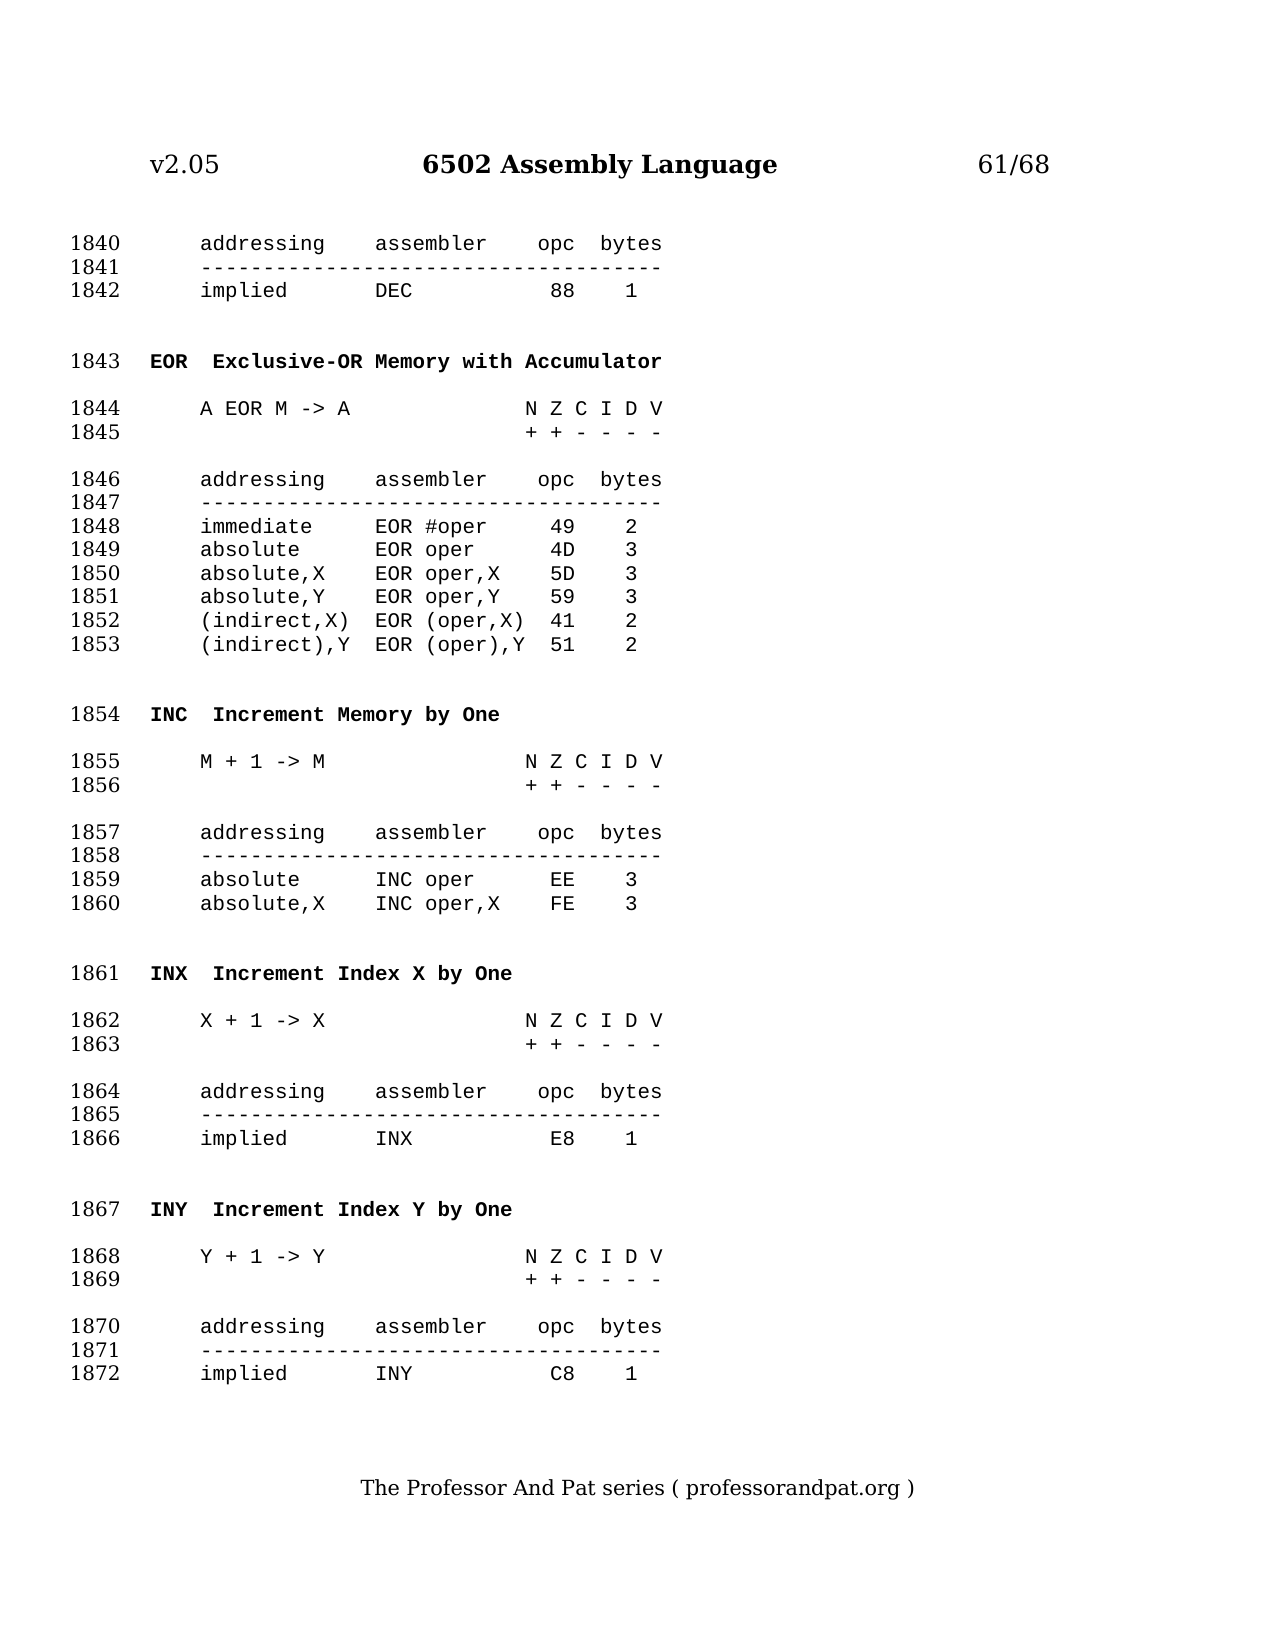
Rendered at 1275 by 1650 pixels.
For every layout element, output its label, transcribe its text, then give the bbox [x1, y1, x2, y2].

text + + - - - - [150, 775, 1125, 798]
text immediate EOR #oper 49 2 [150, 516, 1125, 539]
text addressing assembler opc bytes [150, 1316, 1125, 1340]
text ------------------------------------- [150, 257, 1125, 281]
text + + - - - - [150, 1269, 1125, 1293]
text INC Increment Memory by One [150, 704, 1125, 728]
text M + 1 -> M N Z C I D V [150, 751, 1125, 775]
text EOR Exclusive-OR Memory with Accumulator [150, 351, 1125, 375]
text ------------------------------------- [150, 846, 1125, 869]
text ------------------------------------- [150, 492, 1125, 516]
text Y + 1 -> Y N Z C I D V [150, 1246, 1125, 1269]
text ------------------------------------- [150, 1340, 1125, 1363]
text absolute,X INC oper,X FE 3 [150, 893, 1125, 916]
text absolute,Y EOR oper,Y 59 3 [150, 587, 1125, 610]
text ------------------------------------- [150, 1104, 1125, 1128]
text + + - - - - [150, 422, 1125, 445]
text addressing assembler opc bytes [150, 1081, 1125, 1104]
text (indirect,X) EOR (oper,X) 41 2 [150, 610, 1125, 634]
text implied INX E8 1 [150, 1128, 1125, 1152]
text absolute,X EOR oper,X 5D 3 [150, 563, 1125, 587]
text implied DEC 88 1 [150, 281, 1125, 304]
text + + - - - - [150, 1034, 1125, 1057]
text implied INY C8 1 [150, 1363, 1125, 1387]
text absolute EOR oper 4D 3 [150, 539, 1125, 563]
text absolute INC oper EE 3 [150, 869, 1125, 893]
text X + 1 -> X N Z C I D V [150, 1010, 1125, 1034]
text A EOR M -> A N Z C I D V [150, 398, 1125, 422]
text INY Increment Index Y by One [150, 1199, 1125, 1222]
text (indirect),Y EOR (oper),Y 51 2 [150, 634, 1125, 657]
text addressing assembler opc bytes [150, 233, 1125, 257]
text addressing assembler opc bytes [150, 469, 1125, 492]
text addressing assembler opc bytes [150, 822, 1125, 846]
text INX Increment Index X by One [150, 963, 1125, 987]
